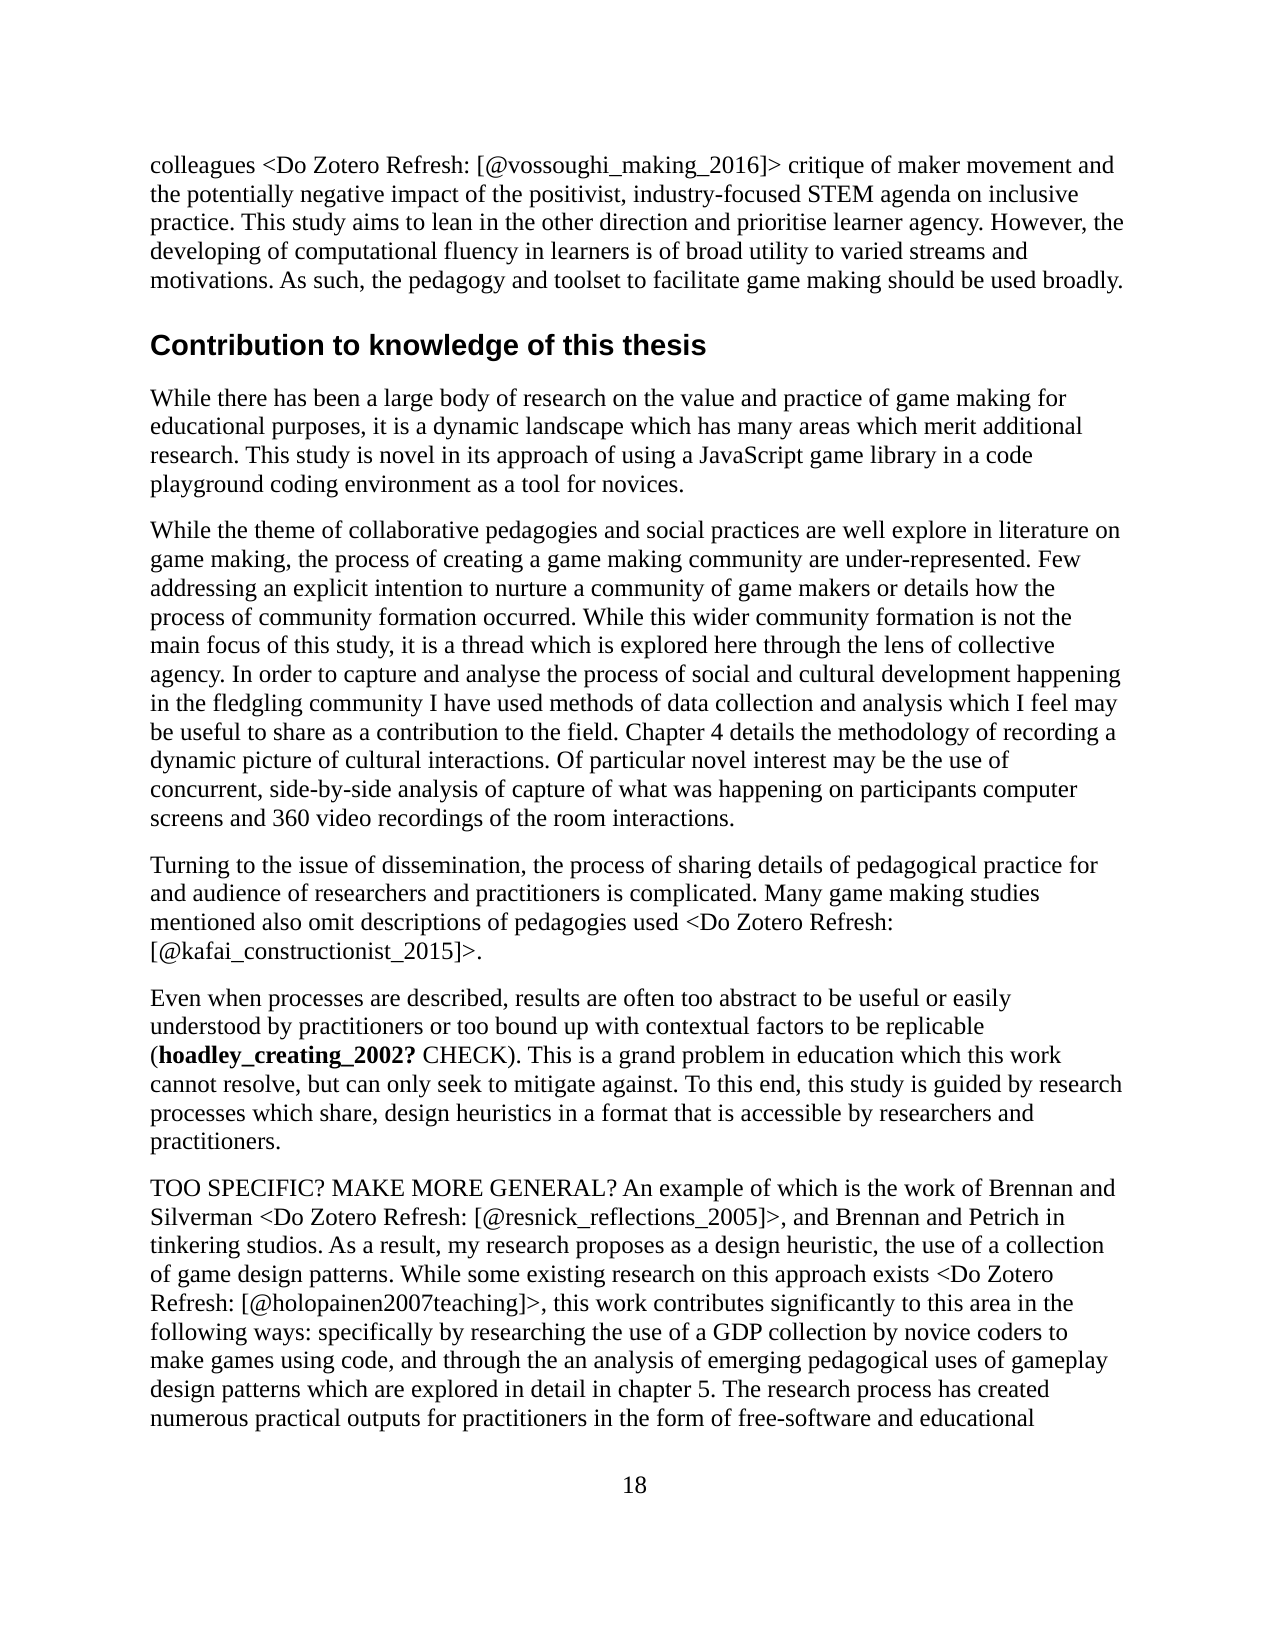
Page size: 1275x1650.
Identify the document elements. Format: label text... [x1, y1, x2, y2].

text Turning to the issue of dissemination, the process of sharing details of pedagogical practice for and audience of researchers and practitioners is complicated. Many game making studies mentioned also omit descriptions of pedagogies used <Do Zotero Refresh: [@kafai_constructionist_2015]>. [150, 850, 1125, 965]
text While there has been a large body of research on the value and practice of game making for educational purposes, it is a dynamic landscape which has many areas which merit additional research. This study is novel in its approach of using a JavaScript game library in a code playground coding environment as a tool for novices. [150, 383, 1125, 498]
text colleagues <Do Zotero Refresh: [@vossoughi_making_2016]> critique of maker movement and the potentially negative impact of the positivist, industry-focused STEM agenda on inclusive practice. This study aims to lean in the other direction and prioritise learner agency. However, the developing of computational fluency in learners is of broad utility to varied streams and motivations. As such, the pedagogy and toolset to facilitate game making should be used broadly. [150, 150, 1125, 294]
subtitle Contribution to knowledge of this thesis [150, 328, 1125, 361]
text Even when processes are described, results are often too abstract to be useful or easily understood by practitioners or too bound up with contextual factors to be replicable (hoadley_creating_2002? CHECK). This is a grand problem in education which this work cannot resolve, but can only seek to mitigate against. To this end, this study is guided by research processes which share, design heuristics in a format that is accessible by researchers and practitioners. [150, 983, 1125, 1155]
text While the theme of collaborative pedagogies and social practices are well explore in literature on game making, the process of creating a game making community are under-represented. Few addressing an explicit intention to nurture a community of game makers or details how the process of community formation occurred. While this wider community formation is not the main focus of this study, it is a thread which is explored here through the lens of collective agency. In order to capture and analyse the process of social and cultural development happening in the fledgling community I have used methods of data collection and analysis which I feel may be useful to share as a contribution to the field. Chapter 4 details the methodology of recording a dynamic picture of cultural interactions. Of particular novel interest may be the use of concurrent, side-by-side analysis of capture of what was happening on participants computer screens and 360 video recordings of the room interactions. [150, 516, 1125, 832]
text TOO SPECIFIC? MAKE MORE GENERAL? An example of which is the work of Brennan and Silverman <Do Zotero Refresh: [@resnick_reflections_2005]>, and Brennan and Petrich in tinkering studios. As a result, my research proposes as a design heuristic, the use of a collection of game design patterns. While some existing research on this approach exists <Do Zotero Refresh: [@holopainen2007teaching]>, this work contributes significantly to this area in the following ways: specifically by researching the use of a GDP collection by novice coders to make games using code, and through the an analysis of emerging pedagogical uses of gameplay design patterns which are explored in detail in chapter 5. The research process has created numerous practical outputs for practitioners in the form of free-software and educational [150, 1173, 1125, 1432]
